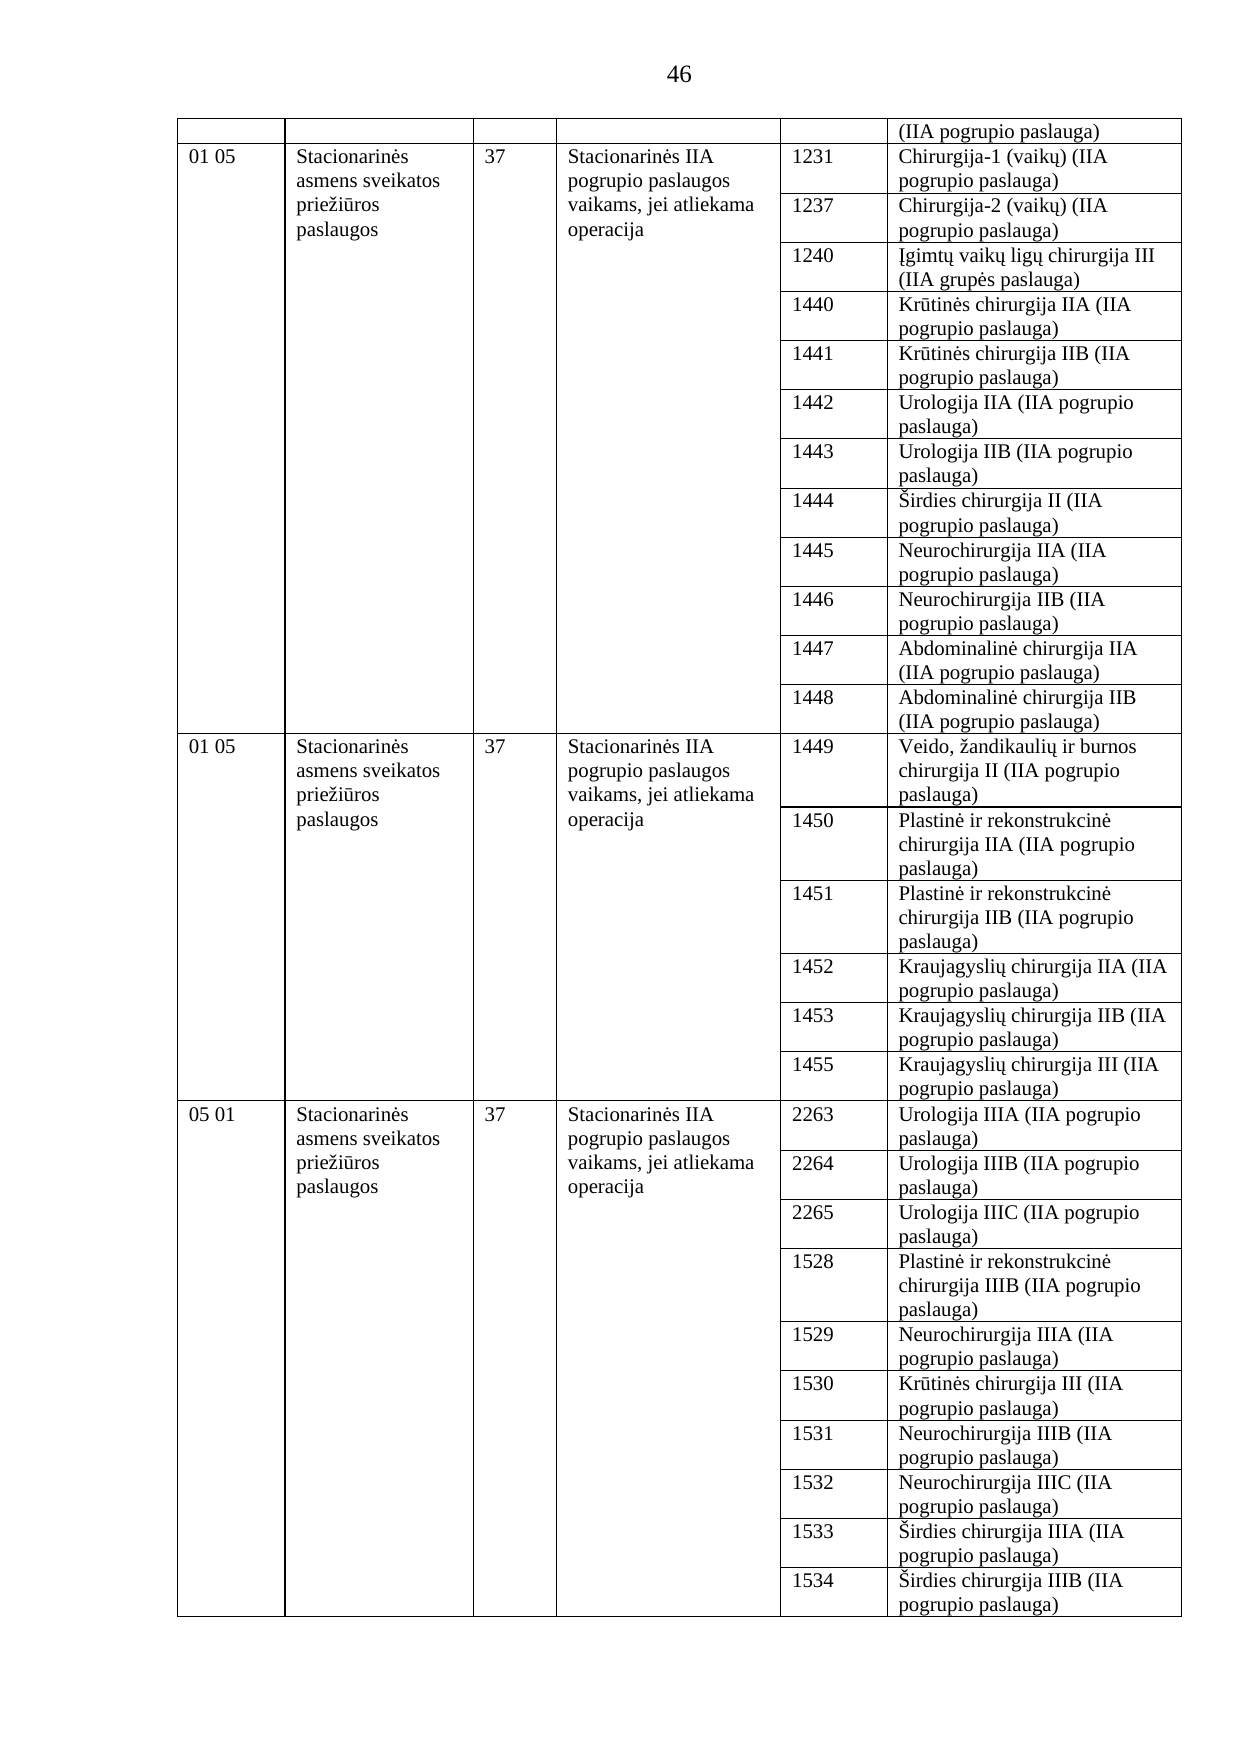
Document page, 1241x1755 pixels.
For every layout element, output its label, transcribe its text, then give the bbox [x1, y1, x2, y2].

table_cell 1532 [781, 1470, 887, 1518]
table_cell Neurochirurgija IIA (IIA pogrupio paslauga) [888, 538, 1181, 586]
table_cell Urologija IIA (IIA pogrupio paslauga) [888, 390, 1181, 438]
table_cell [557, 119, 780, 143]
table_cell 1240 [781, 243, 887, 291]
table_cell 1440 [781, 292, 887, 340]
table_cell Veido, žandikaulių ir burnos chirurgija II (IIA pogrupio paslauga) [888, 734, 1181, 806]
table_cell [781, 119, 887, 143]
table_cell 1442 [781, 390, 887, 438]
table_cell 1449 [781, 734, 887, 806]
table_cell Stacionarinės asmens sveikatos priežiūros paslaugos [286, 1101, 473, 1616]
table_cell 1451 [781, 881, 887, 953]
table_cell [474, 119, 556, 143]
table_cell 2264 [781, 1151, 887, 1199]
table_cell 1231 [781, 144, 887, 192]
table_cell 1534 [781, 1568, 887, 1616]
table_cell 2263 [781, 1101, 887, 1149]
table_cell (IIA pogrupio paslauga) [888, 119, 1181, 143]
table_cell Urologija IIIA (IIA pogrupio paslauga) [888, 1101, 1181, 1149]
table_cell 1450 [781, 808, 887, 880]
table_cell Stacionarinės IIA pogrupio paslaugos vaikams, jei atliekama operacija [557, 734, 780, 1100]
table_cell 1448 [781, 685, 887, 733]
table_cell Kraujagyslių chirurgija IIA (IIA pogrupio paslauga) [888, 954, 1181, 1002]
table_cell Plastinė ir rekonstrukcinė chirurgija IIA (IIA pogrupio paslauga) [888, 808, 1181, 880]
table_cell 1452 [781, 954, 887, 1002]
table_cell Urologija IIIC (IIA pogrupio paslauga) [888, 1200, 1181, 1248]
table_cell 01 05 [178, 144, 284, 733]
table_cell Stacionarinės asmens sveikatos priežiūros paslaugos [286, 734, 473, 1100]
table_cell Stacionarinės IIA pogrupio paslaugos vaikams, jei atliekama operacija [557, 144, 780, 733]
table_cell 01 05 [178, 734, 284, 1100]
table_cell Abdominalinė chirurgija IIA (IIA pogrupio paslauga) [888, 636, 1181, 684]
table_cell Krūtinės chirurgija IIB (IIA pogrupio paslauga) [888, 341, 1181, 389]
table_cell 1446 [781, 587, 887, 635]
table_cell 05 01 [178, 1101, 284, 1616]
table_cell Stacionarinės IIA pogrupio paslaugos vaikams, jei atliekama operacija [557, 1101, 780, 1616]
table_cell 1237 [781, 194, 887, 242]
table_cell Įgimtų vaikų ligų chirurgija III (IIA grupės paslauga) [888, 243, 1181, 291]
table_cell Stacionarinės asmens sveikatos priežiūros paslaugos [286, 144, 473, 733]
table_cell 1444 [781, 489, 887, 537]
table_cell 1530 [781, 1371, 887, 1419]
table_cell Krūtinės chirurgija IIA (IIA pogrupio paslauga) [888, 292, 1181, 340]
table_cell Urologija IIB (IIA pogrupio paslauga) [888, 439, 1181, 487]
table_cell 1531 [781, 1421, 887, 1469]
table_cell [178, 119, 284, 143]
table_cell Širdies chirurgija IIIB (IIA pogrupio paslauga) [888, 1568, 1181, 1616]
table_cell Širdies chirurgija IIIA (IIA pogrupio paslauga) [888, 1519, 1181, 1567]
table_cell Neurochirurgija IIIB (IIA pogrupio paslauga) [888, 1421, 1181, 1469]
table_cell 1533 [781, 1519, 887, 1567]
table_cell 1443 [781, 439, 887, 487]
table_cell 1528 [781, 1249, 887, 1321]
table_cell Chirurgija-2 (vaikų) (IIA pogrupio paslauga) [888, 194, 1181, 242]
table_cell 37 [474, 1101, 556, 1616]
table_cell 37 [474, 734, 556, 1100]
table_cell 1445 [781, 538, 887, 586]
table_cell 1441 [781, 341, 887, 389]
table_cell 1453 [781, 1003, 887, 1051]
table_cell 1455 [781, 1052, 887, 1100]
table_cell Krūtinės chirurgija III (IIA pogrupio paslauga) [888, 1371, 1181, 1419]
table_cell Urologija IIIB (IIA pogrupio paslauga) [888, 1151, 1181, 1199]
table_cell Neurochirurgija IIIC (IIA pogrupio paslauga) [888, 1470, 1181, 1518]
table_cell Kraujagyslių chirurgija IIB (IIA pogrupio paslauga) [888, 1003, 1181, 1051]
table_cell 2265 [781, 1200, 887, 1248]
table_cell Abdominalinė chirurgija IIB (IIA pogrupio paslauga) [888, 685, 1181, 733]
table_cell Kraujagyslių chirurgija III (IIA pogrupio paslauga) [888, 1052, 1181, 1100]
table_cell Plastinė ir rekonstrukcinė chirurgija IIB (IIA pogrupio paslauga) [888, 881, 1181, 953]
table_cell 37 [474, 144, 556, 733]
table_cell Neurochirurgija IIIA (IIA pogrupio paslauga) [888, 1322, 1181, 1370]
table_cell Širdies chirurgija II (IIA pogrupio paslauga) [888, 489, 1181, 537]
table_cell 1447 [781, 636, 887, 684]
table_cell Chirurgija-1 (vaikų) (IIA pogrupio paslauga) [888, 144, 1181, 192]
table_cell Neurochirurgija IIB (IIA pogrupio paslauga) [888, 587, 1181, 635]
table_cell [286, 119, 473, 143]
table_cell 1529 [781, 1322, 887, 1370]
table_cell Plastinė ir rekonstrukcinė chirurgija IIIB (IIA pogrupio paslauga) [888, 1249, 1181, 1321]
